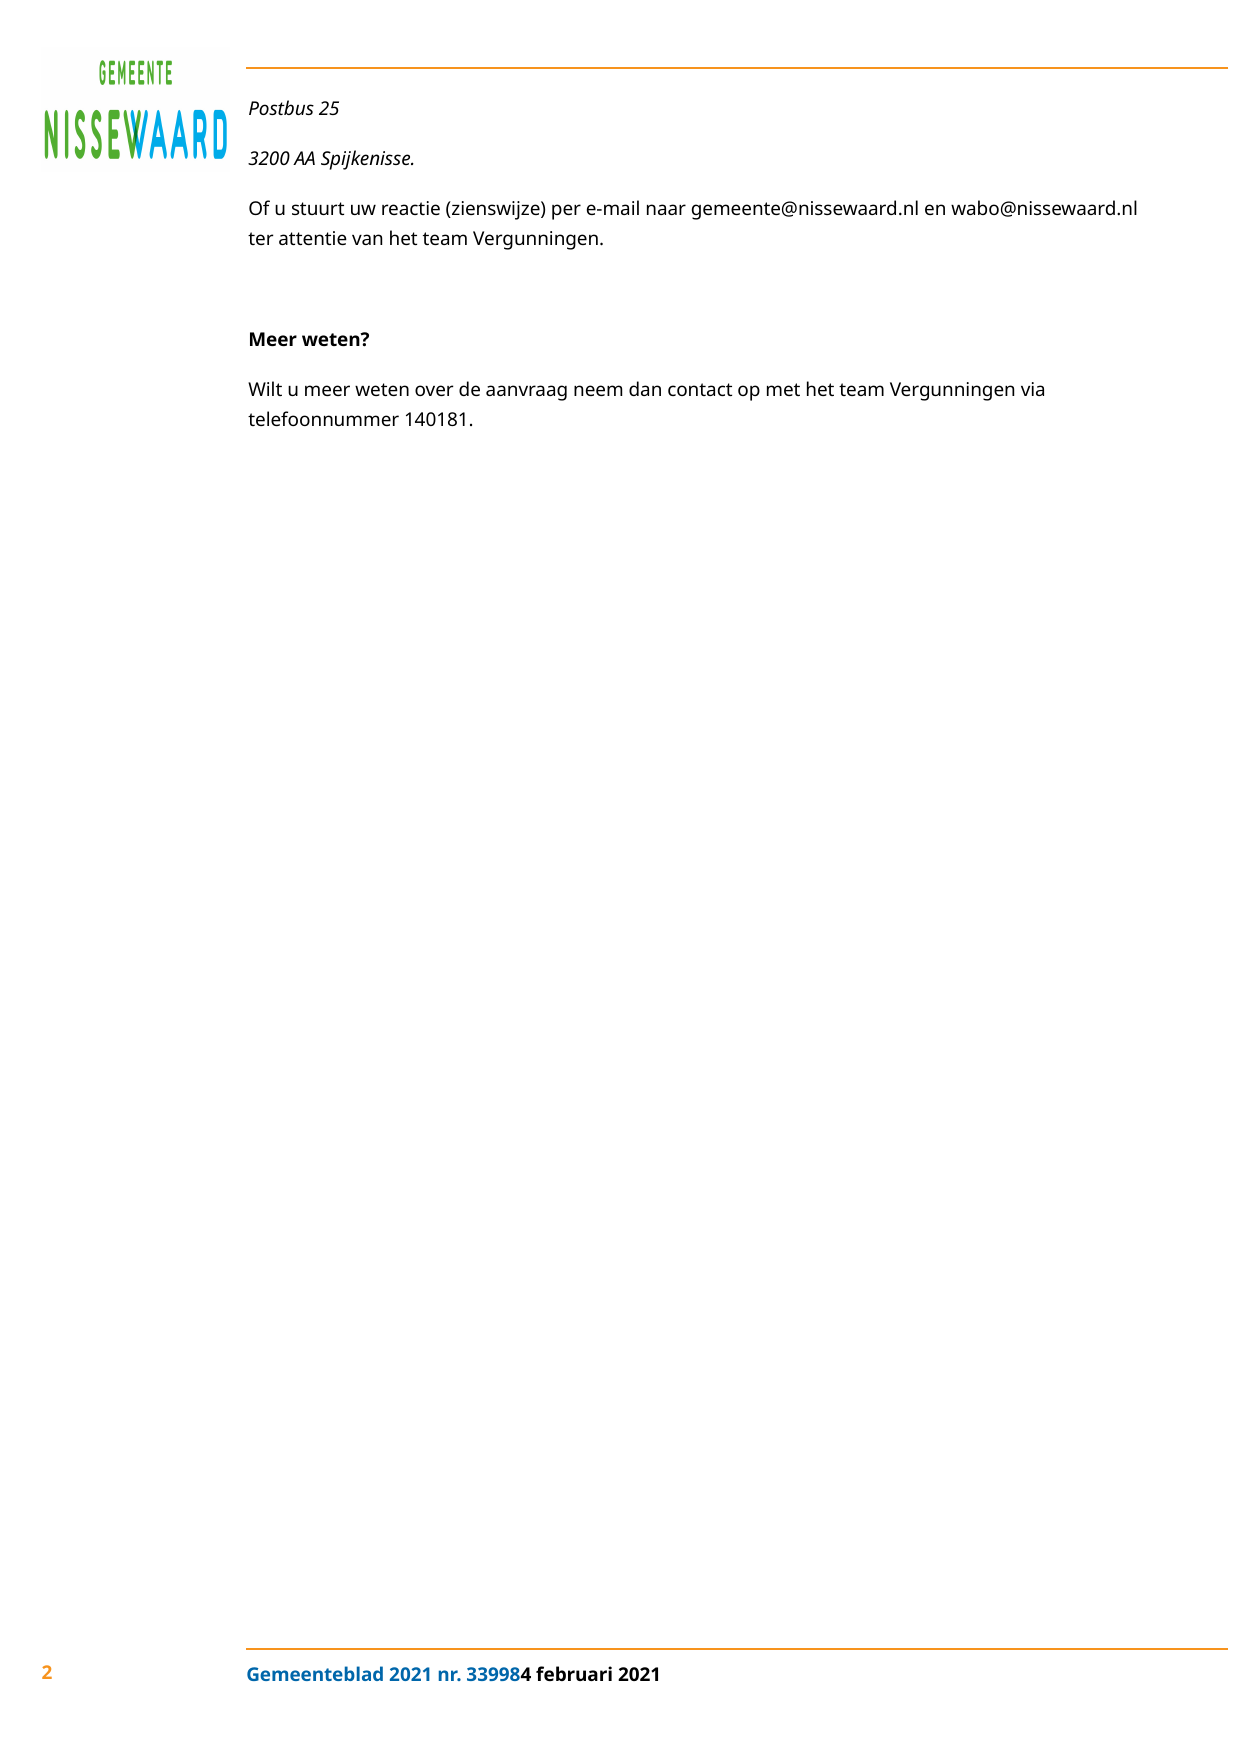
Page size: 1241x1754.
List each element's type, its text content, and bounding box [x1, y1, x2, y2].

text 3200 AA Spijkenisse. [248, 145, 1152, 171]
text Of u stuurt uw reactie (zienswijze) per e-mail naar gemeente@nissewaard.nl en wabo@nissewaard.nl ter attentie van het team Vergunningen. [248, 196, 1152, 251]
text Postbus 25 [248, 95, 1152, 121]
picture [41, 47, 231, 172]
text Wilt u meer weten over de aanvraag neem dan contact op met het team Vergunningen via telefoonnummer 140181. [248, 376, 1152, 432]
text Meer weten? [248, 326, 1152, 352]
